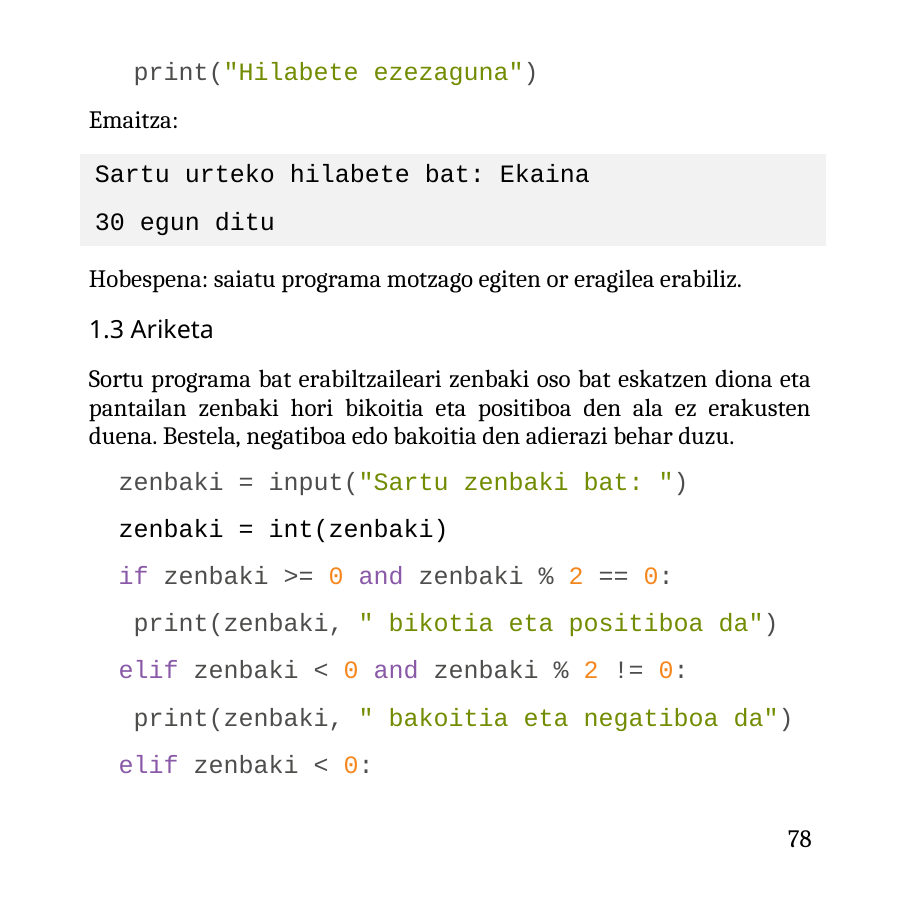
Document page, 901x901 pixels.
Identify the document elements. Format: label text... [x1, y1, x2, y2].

text zenbaki = int(zenbaki) [118, 517, 811, 545]
text print(zenbaki, " bakoitia eta negatiboa da") [118, 705, 811, 733]
text elif zenbaki < 0: [118, 752, 811, 781]
text print(zenbaki, " bikotia eta positiboa da") [118, 611, 811, 639]
text zenbaki = input("Sartu zenbaki bat: ") [118, 470, 811, 498]
text Sartu urteko hilabete bat: Ekaina [86, 160, 820, 190]
text print("Hilabete ezezaguna") [118, 59, 811, 87]
text if zenbaki >= 0 and zenbaki % 2 == 0: [118, 564, 811, 592]
text elif zenbaki < 0 and zenbaki % 2 != 0: [118, 658, 811, 686]
text 1.3 Ariketa [89, 312, 811, 346]
text 30 egun ditu [86, 201, 820, 239]
text Hobespena: saiatu programa motzago egiten or eragilea erabiliz. [89, 264, 811, 293]
text Sortu programa bat erabiltzaileari zenbaki oso bat eskatzen diona eta pantailan zenbaki hori bikoitia eta positiboa den ala ez erakusten duena. Bestela, negatiboa edo bakoitia den adierazi behar duzu. [89, 365, 811, 451]
text Emaitza: [89, 106, 811, 135]
